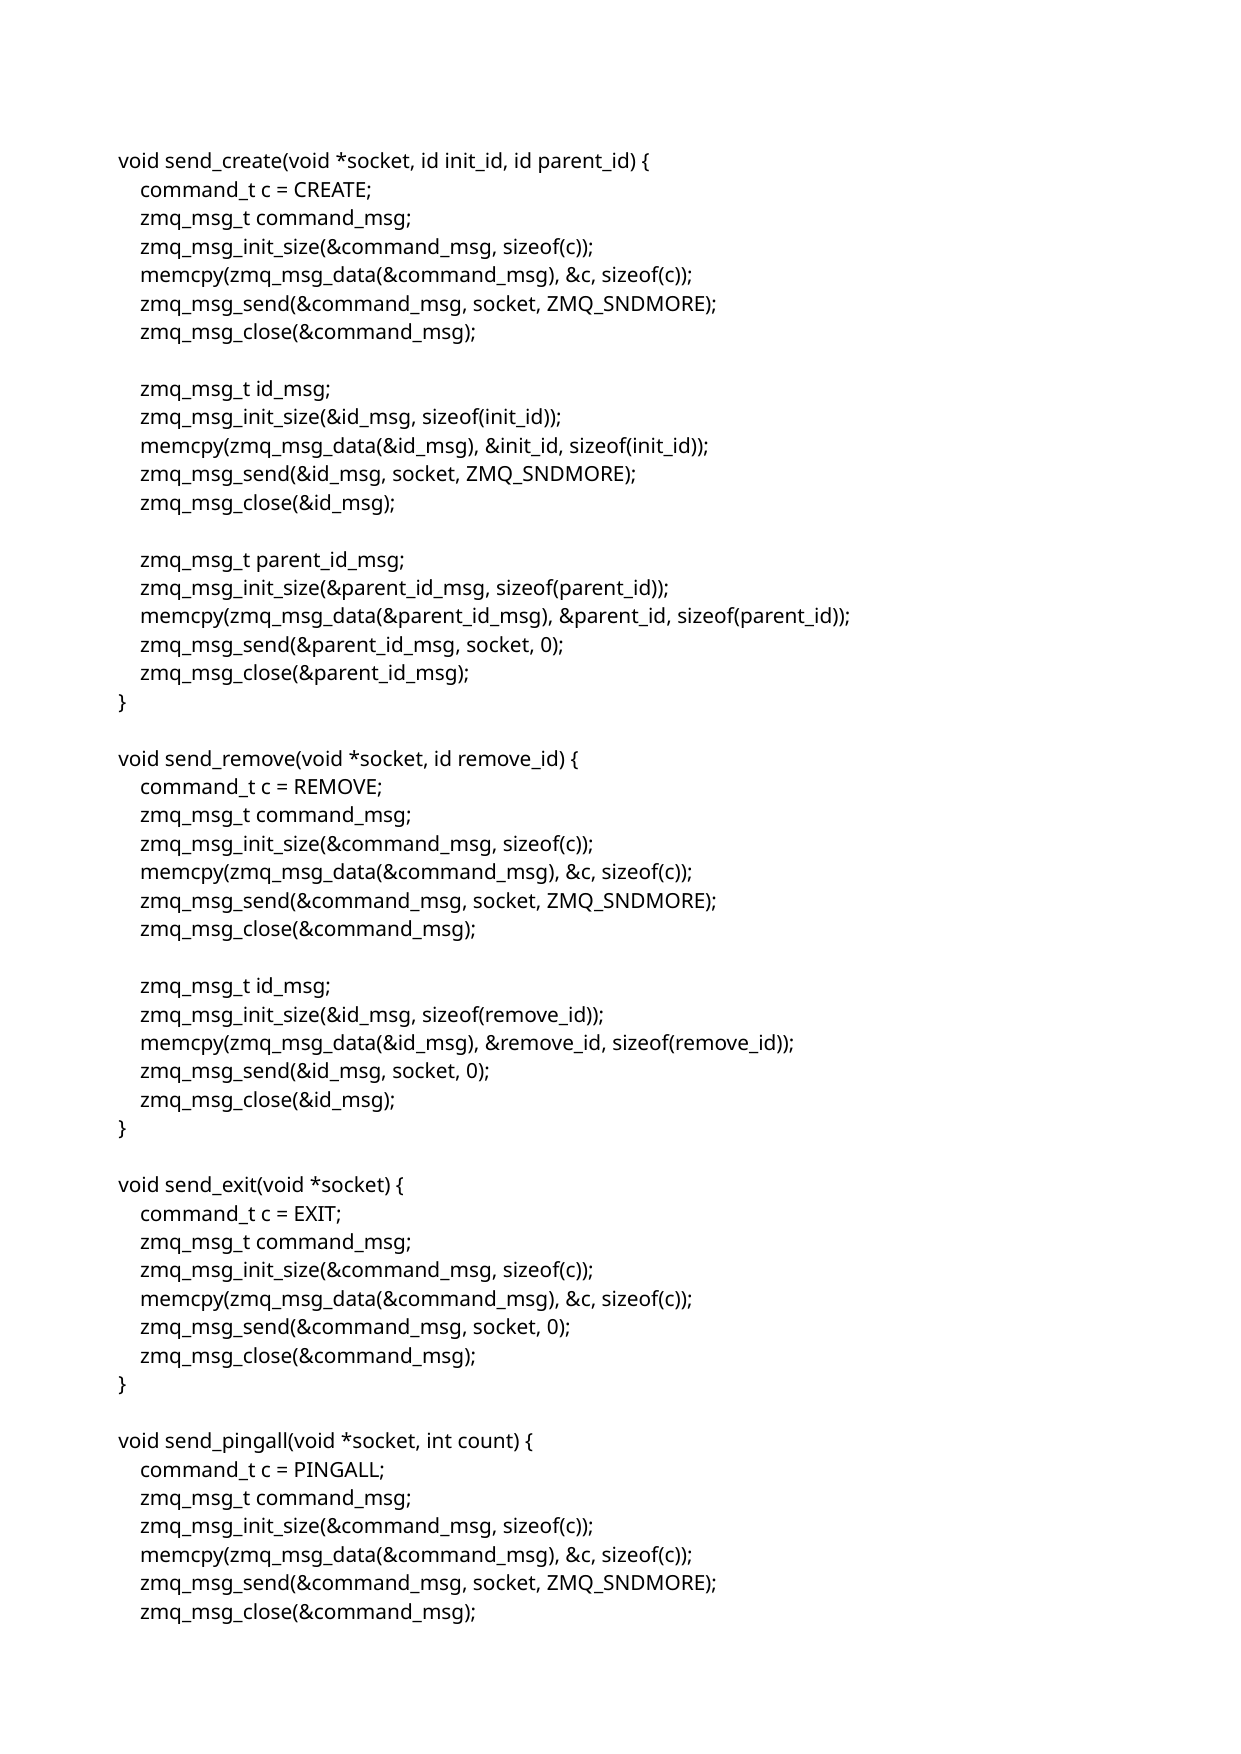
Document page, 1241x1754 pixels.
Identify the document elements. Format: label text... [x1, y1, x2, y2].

list memcpy(zmq_msg_data(&parent_id_msg), &parent_id, sizeof(parent_id)); [118, 602, 1122, 630]
list } [118, 1369, 1122, 1398]
list zmq_msg_init_size(&parent_id_msg, sizeof(parent_id)); [118, 573, 1122, 602]
list zmq_msg_t command_msg; [118, 203, 1122, 232]
list zmq_msg_init_size(&id_msg, sizeof(remove_id)); [118, 1000, 1122, 1028]
list zmq_msg_init_size(&command_msg, sizeof(c)); [118, 232, 1122, 260]
list zmq_msg_init_size(&command_msg, sizeof(c)); [118, 829, 1122, 857]
list zmq_msg_t parent_id_msg; [118, 545, 1122, 573]
list } [118, 1113, 1122, 1142]
list command_t c = CREATE; [118, 175, 1122, 203]
list zmq_msg_t command_msg; [118, 801, 1122, 829]
list zmq_msg_init_size(&id_msg, sizeof(init_id)); [118, 402, 1122, 431]
list memcpy(zmq_msg_data(&command_msg), &c, sizeof(c)); [118, 857, 1122, 886]
list zmq_msg_close(&parent_id_msg); [118, 658, 1122, 687]
list void send_create(void *socket, id init_id, id parent_id) { [118, 147, 1122, 175]
list zmq_msg_init_size(&command_msg, sizeof(c)); [118, 1512, 1122, 1540]
list memcpy(zmq_msg_data(&id_msg), &init_id, sizeof(init_id)); [118, 431, 1122, 459]
list zmq_msg_close(&command_msg); [118, 1597, 1122, 1625]
list void send_remove(void *socket, id remove_id) { [118, 744, 1122, 772]
list zmq_msg_t id_msg; [118, 374, 1122, 402]
list zmq_msg_send(&command_msg, socket, ZMQ_SNDMORE); [118, 289, 1122, 317]
list } [118, 687, 1122, 715]
list memcpy(zmq_msg_data(&command_msg), &c, sizeof(c)); [118, 260, 1122, 289]
list zmq_msg_init_size(&command_msg, sizeof(c)); [118, 1256, 1122, 1284]
list zmq_msg_t id_msg; [118, 971, 1122, 1000]
list zmq_msg_close(&id_msg); [118, 488, 1122, 516]
list memcpy(zmq_msg_data(&command_msg), &c, sizeof(c)); [118, 1540, 1122, 1568]
list zmq_msg_send(&command_msg, socket, ZMQ_SNDMORE); [118, 886, 1122, 914]
list zmq_msg_send(&id_msg, socket, 0); [118, 1057, 1122, 1085]
list zmq_msg_close(&command_msg); [118, 1341, 1122, 1369]
list zmq_msg_t command_msg; [118, 1227, 1122, 1256]
list zmq_msg_send(&parent_id_msg, socket, 0); [118, 630, 1122, 658]
list zmq_msg_close(&command_msg); [118, 914, 1122, 943]
list zmq_msg_close(&command_msg); [118, 317, 1122, 346]
list zmq_msg_send(&id_msg, socket, ZMQ_SNDMORE); [118, 459, 1122, 488]
list memcpy(zmq_msg_data(&id_msg), &remove_id, sizeof(remove_id)); [118, 1028, 1122, 1057]
list zmq_msg_t command_msg; [118, 1483, 1122, 1512]
list command_t c = EXIT; [118, 1199, 1122, 1227]
list void send_exit(void *socket) { [118, 1170, 1122, 1199]
list void send_pingall(void *socket, int count) { [118, 1426, 1122, 1455]
list zmq_msg_close(&id_msg); [118, 1085, 1122, 1113]
list command_t c = PINGALL; [118, 1455, 1122, 1483]
list zmq_msg_send(&command_msg, socket, ZMQ_SNDMORE); [118, 1568, 1122, 1597]
list memcpy(zmq_msg_data(&command_msg), &c, sizeof(c)); [118, 1284, 1122, 1312]
list command_t c = REMOVE; [118, 772, 1122, 801]
list zmq_msg_send(&command_msg, socket, 0); [118, 1312, 1122, 1341]
